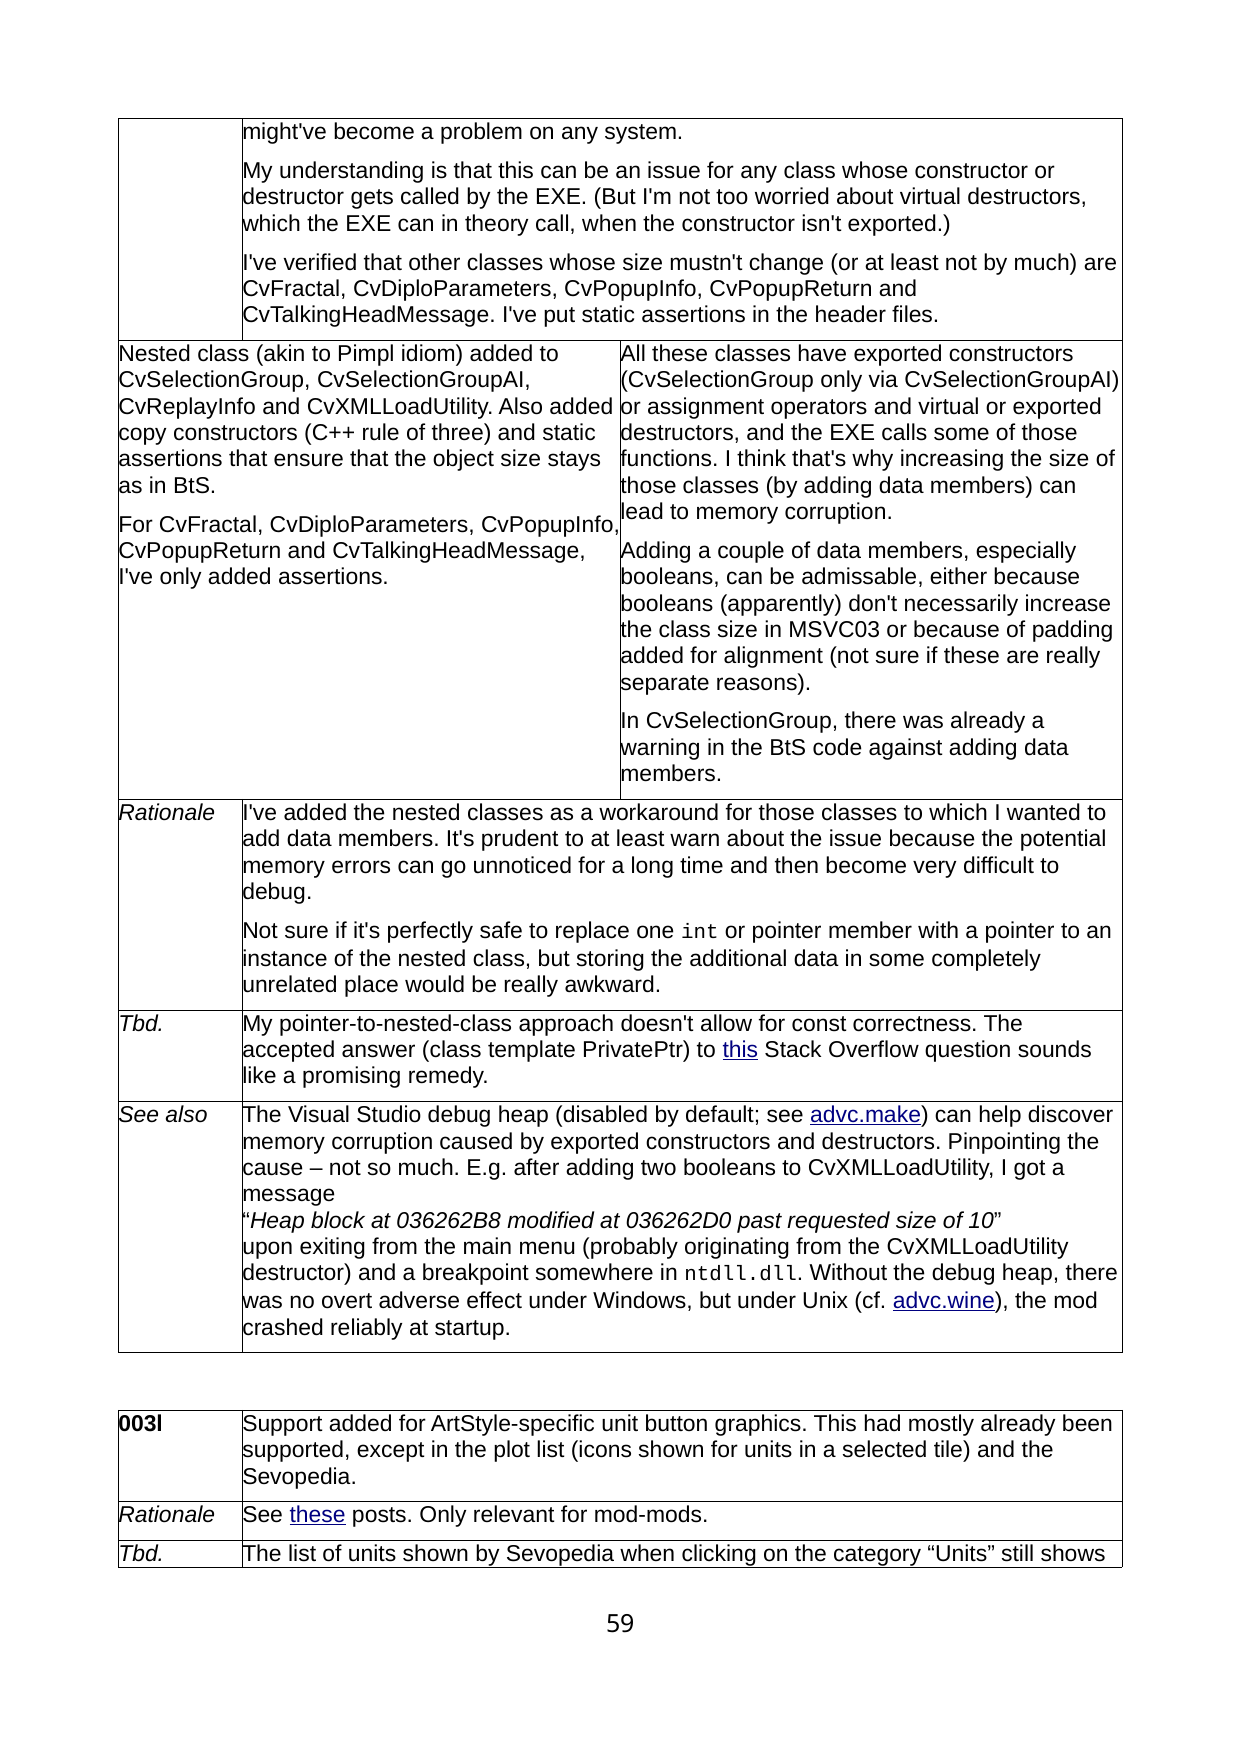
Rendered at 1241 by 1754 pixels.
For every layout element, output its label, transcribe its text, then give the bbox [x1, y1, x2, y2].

table_cell I've added the nested classes as a workaround for those classes to which I wanted to add data members. It's prudent to at least warn about the issue because the potential memory errors can go unnoticed for a long time and then become very difficult to debug. Not sure if it's perfectly safe to replace one int or pointer member with a pointer to an instance of the nested class, but storing the additional data in some completely unrelated place would be really awkward. [243, 800, 1122, 1009]
table_cell See also [119, 1102, 242, 1352]
table_cell The Visual Studio debug heap (disabled by default; see advc.make) can help discover memory corruption caused by exported constructors and destructors. Pinpointing the cause – not so much. E.g. after adding two booleans to CvXMLLoadUtility, I got a message “Heap block at 036262B8 modified at 036262D0 past requested size of 10” upon exiting from the main menu (probably originating from the CvXMLLoadUtility destructor) and a breakpoint somewhere in ntdll.dll. Without the debug heap, there was no overt adverse effect under Windows, but under Unix (cf. advc.wine), the mod crashed reliably at startup. [243, 1102, 1122, 1352]
table_header might've become a problem on any system. My understanding is that this can be an issue for any class whose constructor or destructor gets called by the EXE. (But I'm not too worried about virtual destructors, which the EXE can in theory call, when the constructor isn't exported.) I've verified that other classes whose size mustn't change (or at least not by much) are CvFractal, CvDiploParameters, CvPopupInfo, CvPopupReturn and CvTalkingHeadMessage. I've put static assertions in the header files. [243, 119, 1122, 340]
table_header 003l [119, 1411, 242, 1501]
table_header [119, 119, 242, 340]
table_header Support added for ArtStyle-specific unit button graphics. This had mostly already been supported, except in the plot list (icons shown for units in a selected tile) and the Sevopedia. [243, 1411, 1122, 1501]
table_cell Rationale [119, 800, 242, 1009]
table_cell My pointer-to-nested-class approach doesn't allow for const correctness. The accepted answer (class template PrivatePtr) to this Stack Overflow question sounds like a promising remedy. [243, 1011, 1122, 1101]
table_cell See these posts. Only relevant for mod-mods. [243, 1502, 1122, 1540]
table_cell Rationale [119, 1502, 242, 1540]
table_cell Nested class (akin to Pimpl idiom) added to CvSelectionGroup, CvSelectionGroupAI, CvReplayInfo and CvXMLLoadUtility. Also added copy constructors (C++ rule of three) and static assertions that ensure that the object size stays as in BtS. For CvFractal, CvDiploParameters, CvPopupInfo, CvPopupReturn and CvTalkingHeadMessage, I've only added assertions. [119, 341, 620, 799]
table_cell All these classes have exported constructors (CvSelectionGroup only via CvSelectionGroupAI) or assignment operators and virtual or exported destructors, and the EXE calls some of those functions. I think that's why increasing the size of those classes (by adding data members) can lead to memory corruption. Adding a couple of data members, especially booleans, can be admissable, either because booleans (apparently) don't necessarily increase the class size in MSVC03 or because of padding added for alignment (not sure if these are really separate reasons). In CvSelectionGroup, there was already a warning in the BtS code against adding data members. [621, 341, 1122, 799]
table_cell Tbd. [119, 1011, 242, 1101]
table_cell The list of units shown by Sevopedia when clicking on the category “Units” still shows [243, 1541, 1122, 1567]
table_cell Tbd. [119, 1541, 242, 1567]
